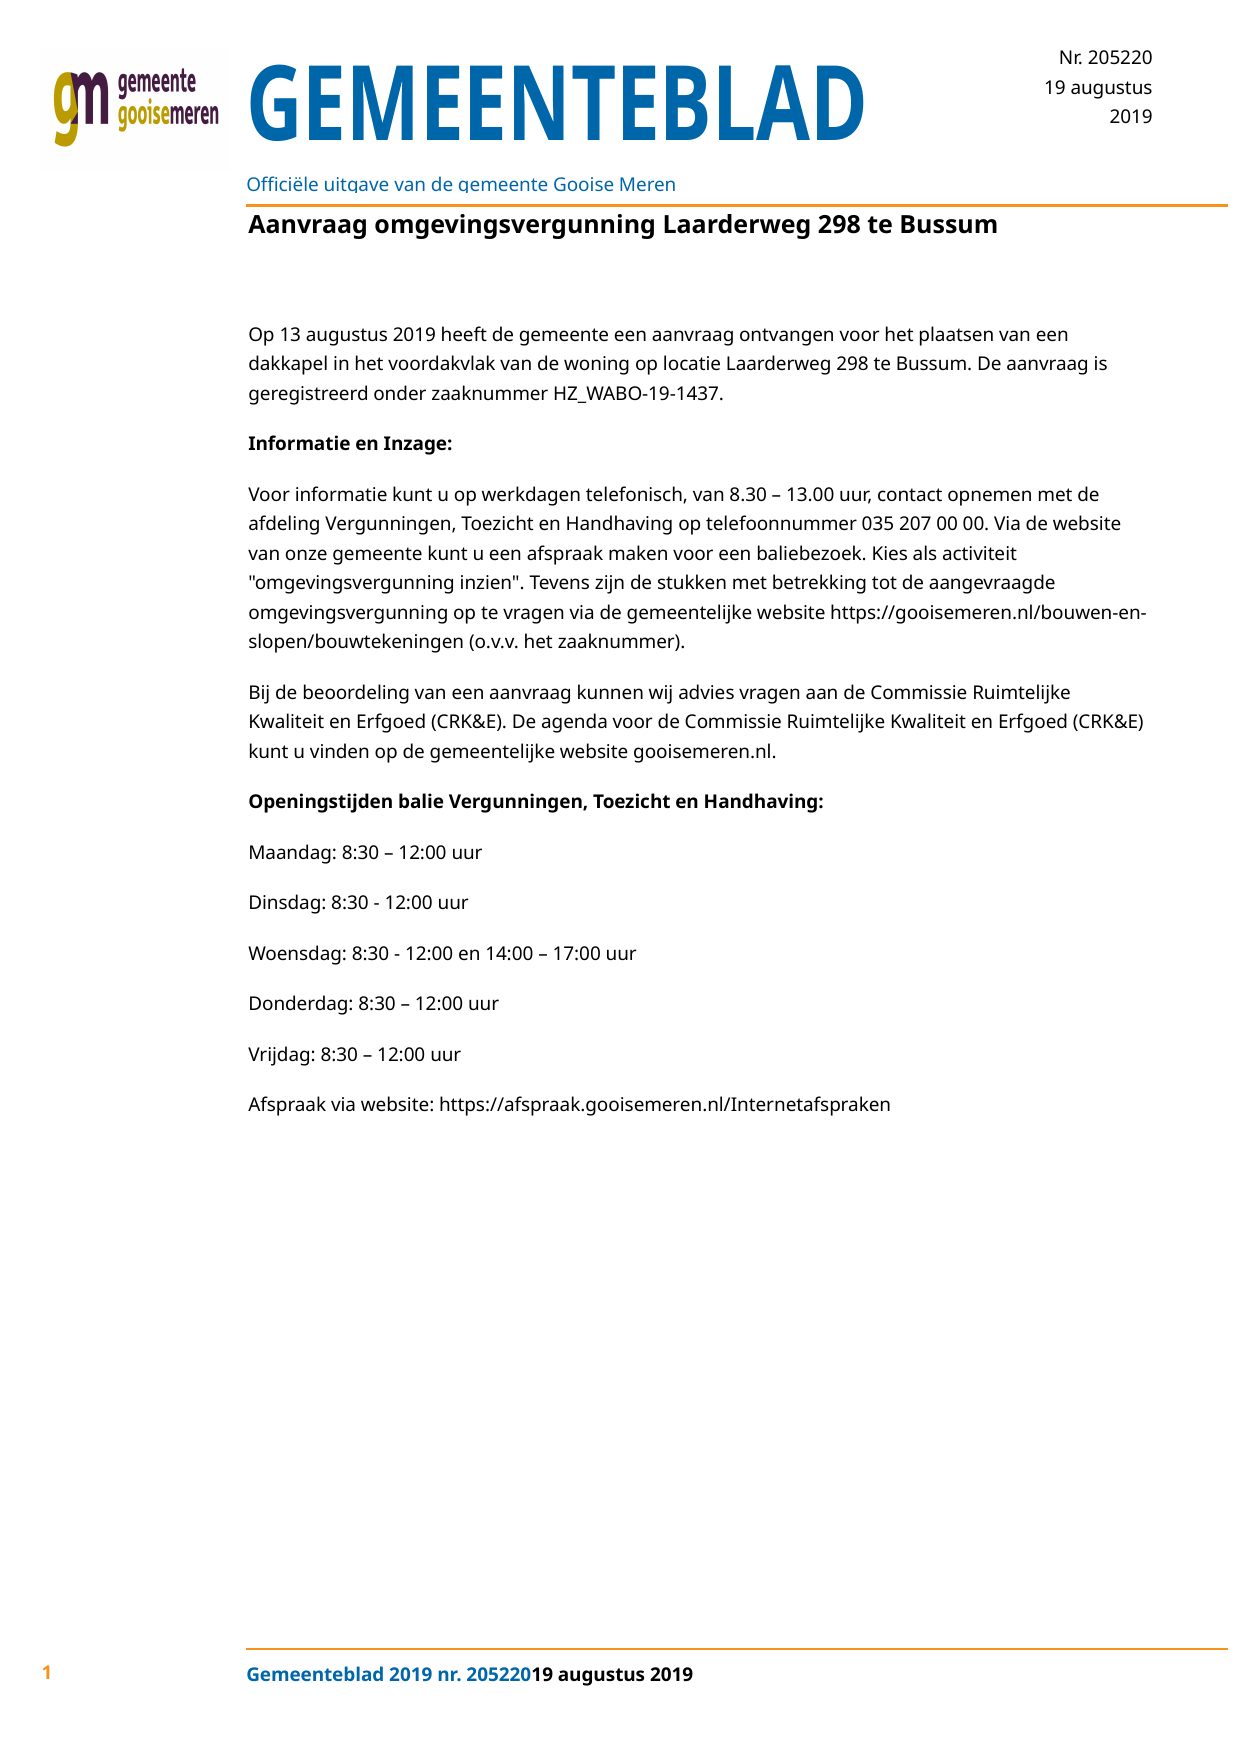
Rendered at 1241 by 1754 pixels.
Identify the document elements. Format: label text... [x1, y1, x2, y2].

text Op 13 augustus 2019 heeft de gemeente een aanvraag ontvangen voor het plaatsen van een dakkapel in het voordakvlak van de woning op locatie Laarderweg 298 te Bussum. De aanvraag is geregistreerd onder zaaknummer HZ_WABO-19-1437. [248, 321, 1152, 406]
text Aanvraag omgevingsvergunning Laarderweg 298 te Bussum [248, 207, 1152, 241]
text Vrijdag: 8:30 – 12:00 uur [248, 1041, 1152, 1066]
text Woensdag: 8:30 - 12:00 en 14:00 – 17:00 uur [248, 940, 1152, 966]
text Maandag: 8:30 – 12:00 uur [248, 839, 1152, 865]
text Afspraak via website: https://afspraak.gooisemeren.nl/Internetafspraken [248, 1091, 1152, 1117]
text Informatie en Inzage: [248, 430, 1152, 456]
text Voor informatie kunt u op werkdagen telefonisch, van 8.30 – 13.00 uur, contact opnemen met de afdeling Vergunningen, Toezicht en Handhaving op telefoonnummer 035 207 00 00. Via de website van onze gemeente kunt u een afspraak maken voor een baliebezoek. Kies als activiteit "omgevingsvergunning inzien". Tevens zijn de stukken met betrekking tot de aangevraagde omgevingsvergunning op te vragen via de gemeentelijke website https://gooisemeren.nl/bouwen-en-slopen/bouwtekeningen (o.v.v. het zaaknummer). [248, 481, 1152, 654]
text Dinsdag: 8:30 - 12:00 uur [248, 889, 1152, 915]
picture [41, 47, 231, 172]
text Bij de beoordeling van een aanvraag kunnen wij advies vragen aan de Commissie Ruimtelijke Kwaliteit en Erfgoed (CRK&E). De agenda voor de Commissie Ruimtelijke Kwaliteit en Erfgoed (CRK&E) kunt u vinden op de gemeentelijke website gooisemeren.nl. [248, 679, 1152, 764]
text Openingstijden balie Vergunningen, Toezicht en Handhaving: [248, 789, 1152, 814]
text Donderdag: 8:30 – 12:00 uur [248, 990, 1152, 1016]
